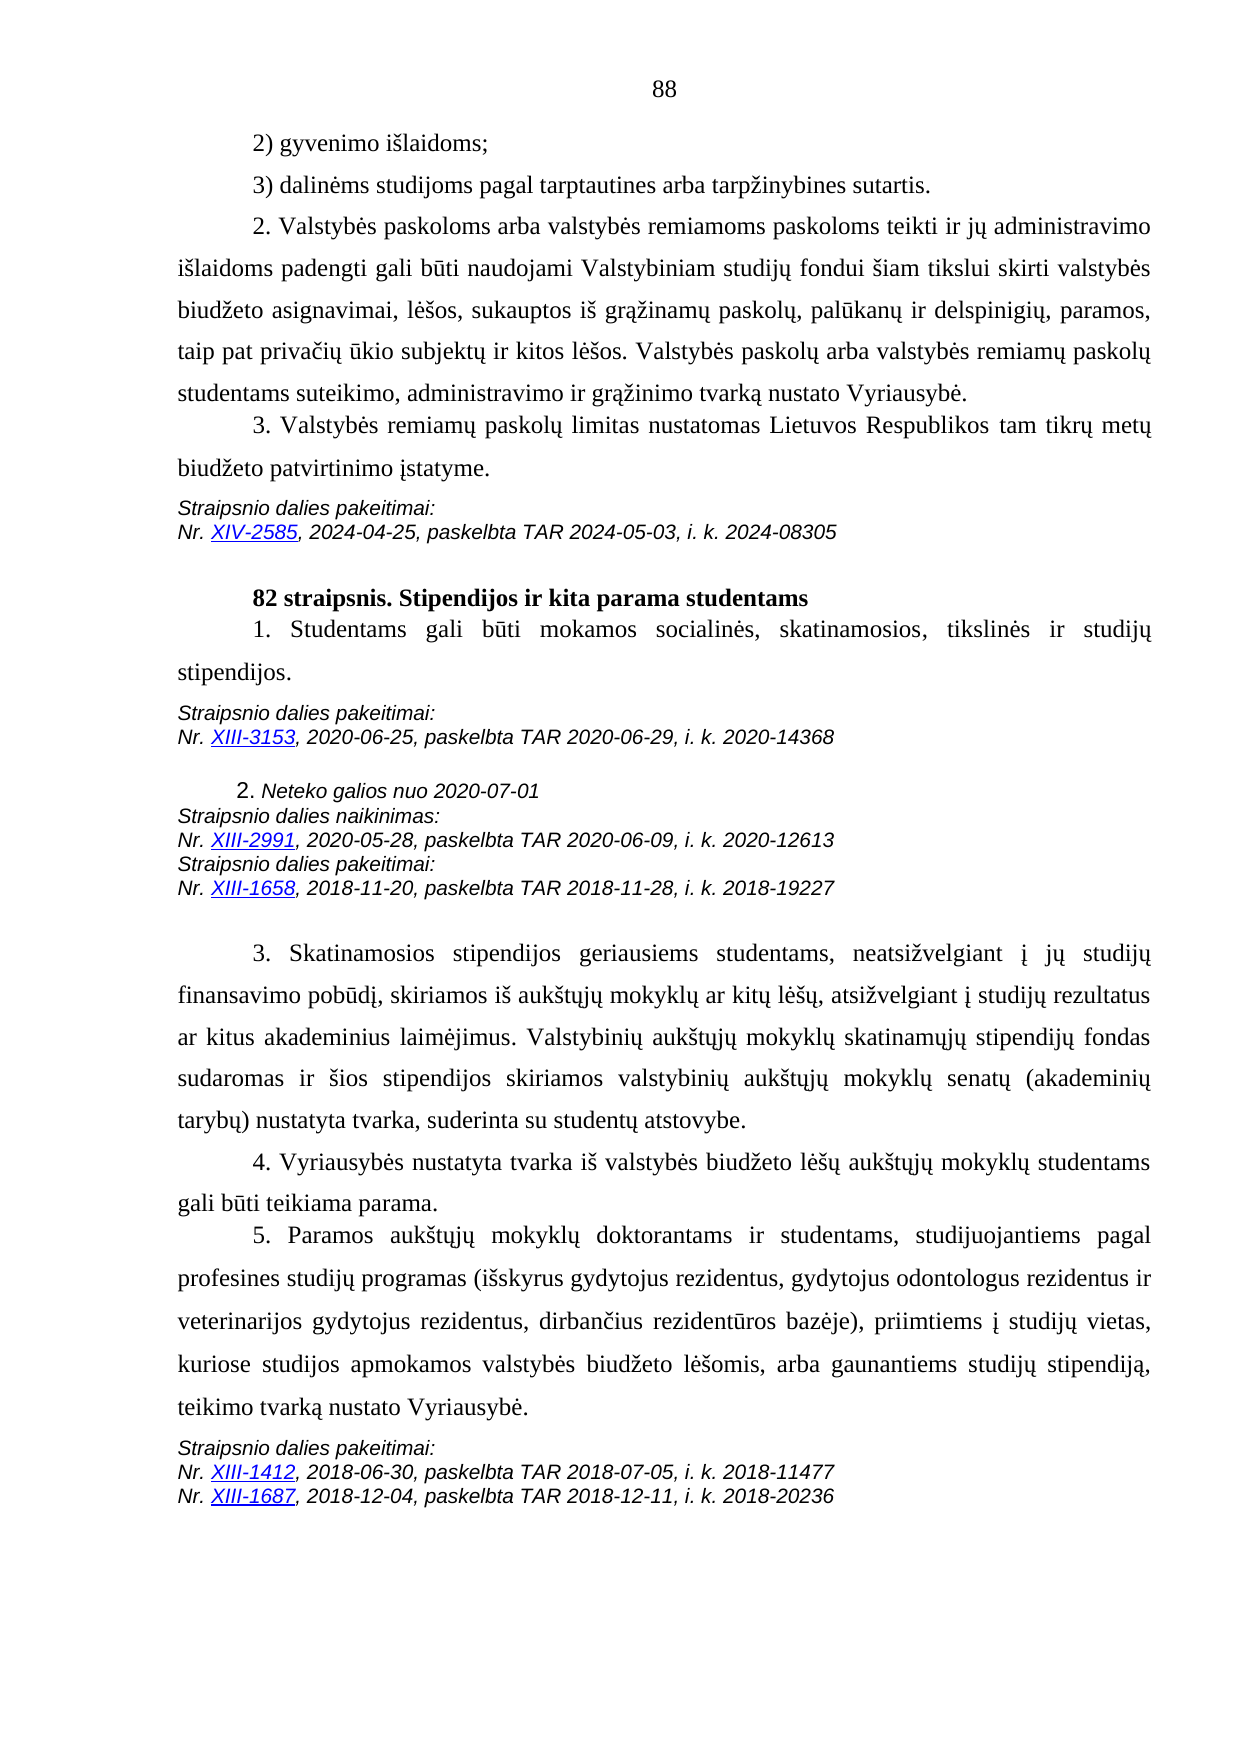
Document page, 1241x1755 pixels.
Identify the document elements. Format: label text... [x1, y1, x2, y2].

text Straipsnio dalies pakeitimai: [177, 852, 1152, 876]
text Straipsnio dalies pakeitimai: [177, 496, 1152, 520]
text 2) gyvenimo išlaidoms; [177, 118, 1152, 160]
text 5. Paramos aukštųjų mokyklų doktorantams ir studentams, studijuojantiems pagal profesines studijų programas (išskyrus gydytojus rezidentus, gydytojus odontologus rezidentus ir veterinarijos gydytojus rezidentus, dirbančius rezidentūros bazėje), priimtiems į studijų vietas, kuriose studijos apmokamos valstybės biudžeto lėšomis, arba gaunantiems studijų stipendiją, teikimo tvarką nustato Vyriausybė. [177, 1220, 1152, 1421]
text Straipsnio dalies naikinimas: [177, 804, 1152, 828]
text 82 straipsnis. Stipendijos ir kita parama studentams [177, 573, 1152, 614]
text 1. Studentams gali būti mokamos socialinės, skatinamosios, tikslinės ir studijų stipendijos. [177, 614, 1152, 686]
text 2. Valstybės paskoloms arba valstybės remiamoms paskoloms teikti ir jų administravimo išlaidoms padengti gali būti naudojami Valstybiniam studijų fondui šiam tikslui skirti valstybės biudžeto asignavimai, lėšos, sukauptos iš grąžinamų paskolų, palūkanų ir delspinigių, paramos, taip pat privačių ūkio subjektų ir kitos lėšos. Valstybės paskolų arba valstybės remiamų paskolų studentams suteikimo, administravimo ir grąžinimo tvarką nustato Vyriausybė. [177, 201, 1152, 410]
text Nr. XIV-2585, 2024-04-25, paskelbta TAR 2024-05-03, i. k. 2024-08305 [177, 520, 1152, 544]
text 2. Neteko galios nuo 2020-07-01 [177, 777, 1152, 804]
text Straipsnio dalies pakeitimai: [177, 701, 1152, 724]
text Nr. XIII-2991, 2020-05-28, paskelbta TAR 2020-06-09, i. k. 2020-12613 [177, 828, 1152, 852]
text Nr. XIII-1658, 2018-11-20, paskelbta TAR 2018-11-28, i. k. 2018-19227 [177, 876, 1152, 899]
text 3. Skatinamosios stipendijos geriausiems studentams, neatsižvelgiant į jų studijų finansavimo pobūdį, skiriamos iš aukštųjų mokyklų ar kitų lėšų, atsižvelgiant į studijų rezultatus ar kitus akademinius laimėjimus. Valstybinių aukštųjų mokyklų skatinamųjų stipendijų fondas sudaromas ir šios stipendijos skiriamos valstybinių aukštųjų mokyklų senatų (akademinių tarybų) nustatyta tvarka, suderinta su studentų atstovybe. [177, 928, 1152, 1137]
text 3) dalinėms studijoms pagal tarptautines arba tarpžinybines sutartis. [177, 160, 1152, 201]
text 3. Valstybės remiamų paskolų limitas nustatomas Lietuvos Respublikos tam tikrų metų biudžeto patvirtinimo įstatyme. [177, 410, 1152, 482]
text Straipsnio dalies pakeitimai: [177, 1436, 1152, 1459]
text 4. Vyriausybės nustatyta tvarka iš valstybės biudžeto lėšų aukštųjų mokyklų studentams gali būti teikiama parama. [177, 1137, 1152, 1220]
text Nr. XIII-3153, 2020-06-25, paskelbta TAR 2020-06-29, i. k. 2020-14368 [177, 724, 1152, 748]
text Nr. XIII-1687, 2018-12-04, paskelbta TAR 2018-12-11, i. k. 2018-20236 [177, 1483, 1152, 1507]
text Nr. XIII-1412, 2018-06-30, paskelbta TAR 2018-07-05, i. k. 2018-11477 [177, 1459, 1152, 1483]
